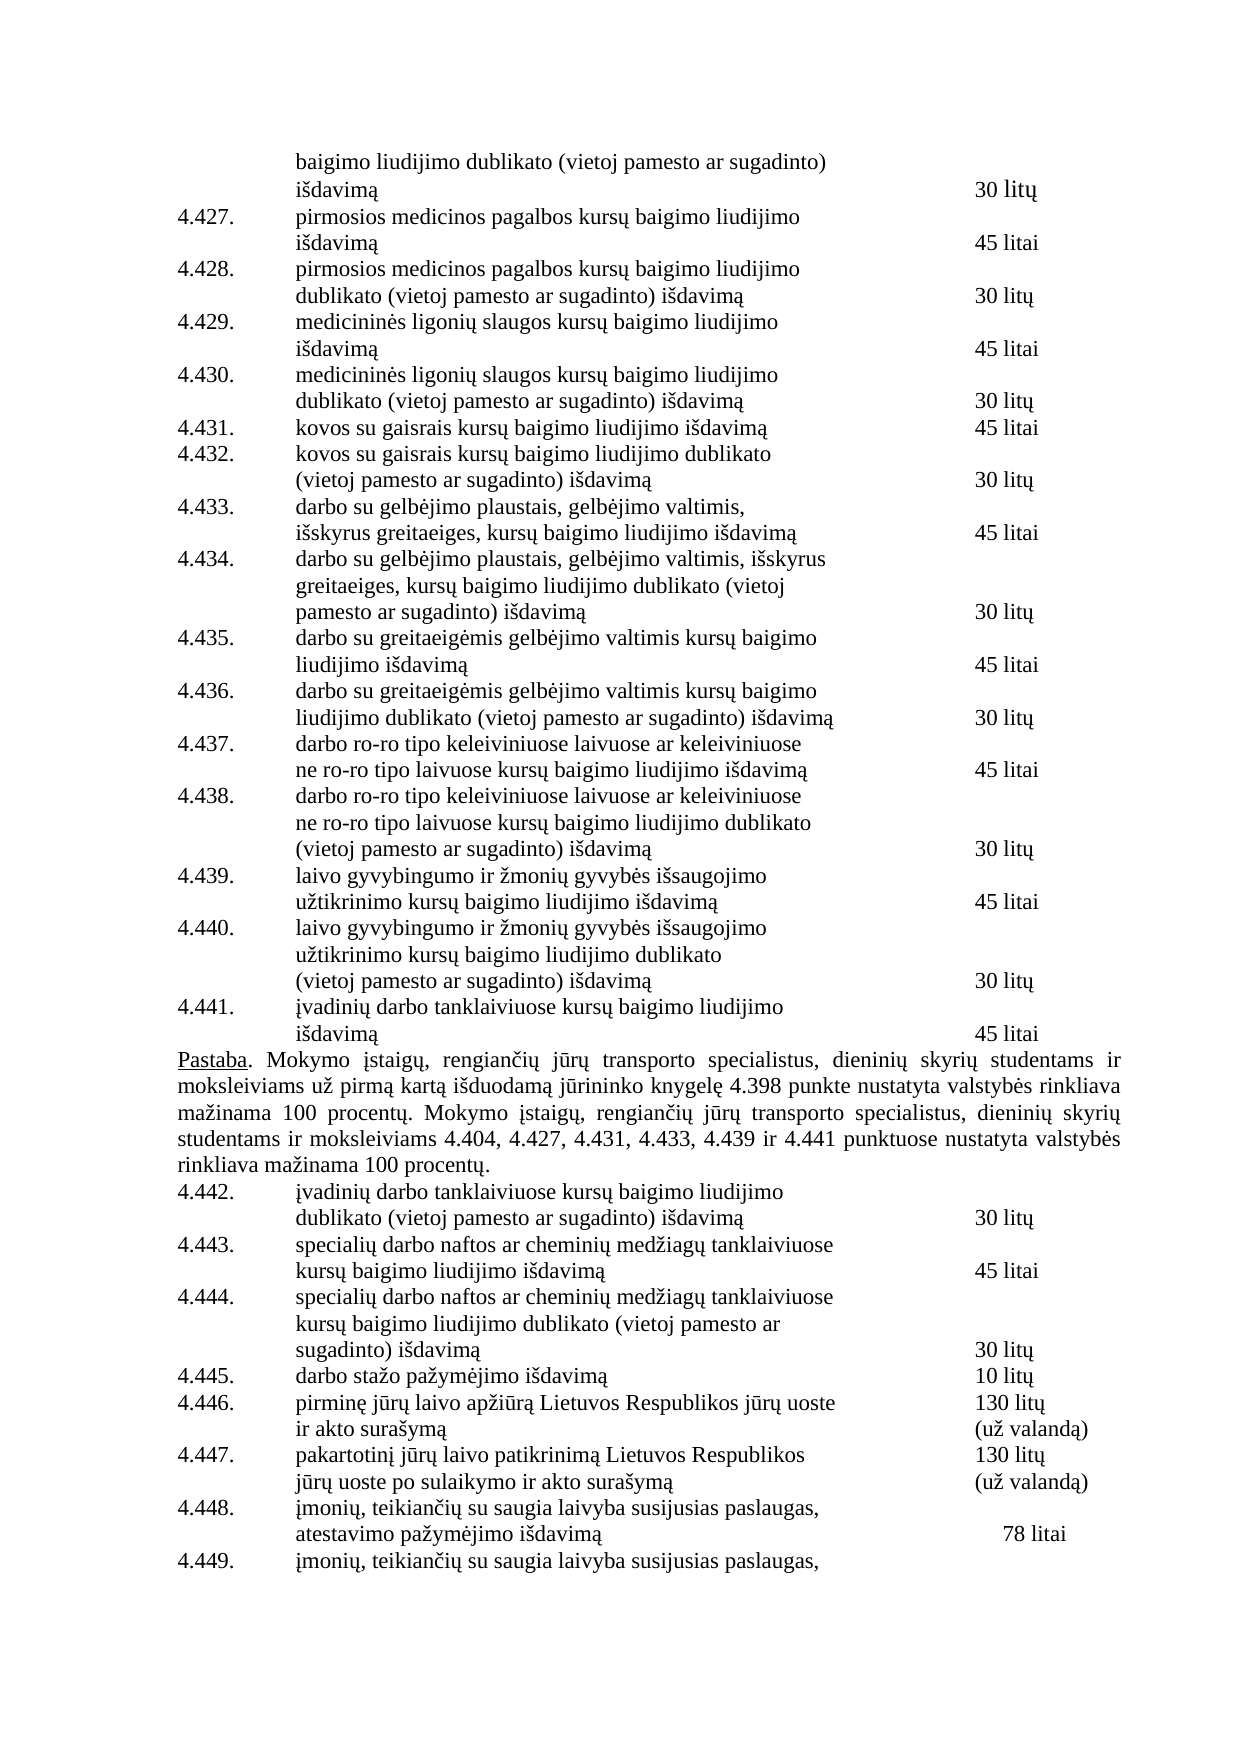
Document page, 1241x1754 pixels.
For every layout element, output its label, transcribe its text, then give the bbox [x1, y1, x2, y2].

text 4.440. laivo gyvybingumo ir žmonių gyvybės išsaugojimo [177, 914, 1122, 941]
text 4.432. kovos su gaisrais kursų baigimo liudijimo dublikato [177, 440, 1122, 466]
text (vietoj pamesto ar sugadinto) išdavimą 30 litų [177, 967, 1122, 993]
text 4.443. specialių darbo naftos ar cheminių medžiagų tanklaiviuose [177, 1231, 1122, 1257]
text 4.428. pirmosios medicinos pagalbos kursų baigimo liudijimo [177, 256, 1122, 282]
text 4.427. pirmosios medicinos pagalbos kursų baigimo liudijimo [177, 203, 1122, 229]
text ir akto surašymą (už valandą) [177, 1415, 1122, 1441]
text 4.429. medicininės ligonių slaugos kursų baigimo liudijimo [177, 308, 1122, 334]
text išdavimą 30 litų [177, 174, 1122, 203]
text užtikrinimo kursų baigimo liudijimo dublikato [177, 941, 1122, 967]
text 4.448. įmonių, teikiančių su saugia laivyba susijusias paslaugas, [177, 1494, 1122, 1521]
text liudijimo išdavimą 45 litai [177, 651, 1122, 677]
text dublikato (vietoj pamesto ar sugadinto) išdavimą 30 litų [177, 387, 1122, 414]
text 4.435. darbo su greitaeigėmis gelbėjimo valtimis kursų baigimo [177, 624, 1122, 651]
text 4.433. darbo su gelbėjimo plaustais, gelbėjimo valtimis, [177, 493, 1122, 519]
text ne ro-ro tipo laivuose kursų baigimo liudijimo dublikato [177, 809, 1122, 835]
text ne ro-ro tipo laivuose kursų baigimo liudijimo išdavimą 45 litai [177, 756, 1122, 783]
text 4.444. specialių darbo naftos ar cheminių medžiagų tanklaiviuose [177, 1283, 1122, 1310]
text (vietoj pamesto ar sugadinto) išdavimą 30 litų [177, 835, 1122, 862]
text dublikato (vietoj pamesto ar sugadinto) išdavimą 30 litų [177, 282, 1122, 308]
text 4.431. kovos su gaisrais kursų baigimo liudijimo išdavimą 45 litai [177, 414, 1122, 440]
text 4.445. darbo stažo pažymėjimo išdavimą 10 litų [177, 1362, 1122, 1389]
text pamesto ar sugadinto) išdavimą 30 litų [177, 598, 1122, 624]
text kursų baigimo liudijimo išdavimą 45 litai [177, 1257, 1122, 1283]
text 4.438. darbo ro-ro tipo keleiviniuose laivuose ar keleiviniuose [177, 783, 1122, 809]
text jūrų uoste po sulaikymo ir akto surašymą (už valandą) [177, 1468, 1122, 1494]
text 4.441. įvadinių darbo tanklaiviuose kursų baigimo liudijimo [177, 993, 1122, 1020]
text išskyrus greitaeiges, kursų baigimo liudijimo išdavimą 45 litai [177, 519, 1122, 545]
text 4.449. įmonių, teikiančių su saugia laivyba susijusias paslaugas, [177, 1547, 1122, 1573]
text 4.447. pakartotinį jūrų laivo patikrinimą Lietuvos Respublikos 130 litų [177, 1441, 1122, 1468]
text 4.442. įvadinių darbo tanklaiviuose kursų baigimo liudijimo [177, 1178, 1122, 1204]
text (vietoj pamesto ar sugadinto) išdavimą 30 litų [177, 466, 1122, 493]
text dublikato (vietoj pamesto ar sugadinto) išdavimą 30 litų [177, 1204, 1122, 1231]
text užtikrinimo kursų baigimo liudijimo išdavimą 45 litai [177, 888, 1122, 914]
text išdavimą 45 litai [177, 229, 1122, 256]
text Pastaba. Mokymo įstaigų, rengiančių jūrų transporto specialistus, dieninių skyrių studentams ir moksleiviams už pirmą kartą išduodamą jūrininko knygelę 4.398 punkte nustatyta valstybės rinkliava mažinama 100 procentų. Mokymo įstaigų, rengiančių jūrų transporto specialistus, dieninių skyrių studentams ir moksleiviams 4.404, 4.427, 4.431, 4.433, 4.439 ir 4.441 punktuose nustatyta valstybės rinkliava mažinama 100 procentų. [177, 1046, 1122, 1178]
text 4.430. medicininės ligonių slaugos kursų baigimo liudijimo [177, 361, 1122, 387]
text baigimo liudijimo dublikato (vietoj pamesto ar sugadinto) [177, 148, 1122, 174]
text 4.439. laivo gyvybingumo ir žmonių gyvybės išsaugojimo [177, 862, 1122, 888]
text išdavimą 45 litai [177, 334, 1122, 361]
text sugadinto) išdavimą 30 litų [177, 1336, 1122, 1362]
text liudijimo dublikato (vietoj pamesto ar sugadinto) išdavimą 30 litų [177, 703, 1122, 730]
text atestavimo pažymėjimo išdavimą 78 litai [177, 1521, 1122, 1547]
text išdavimą 45 litai [177, 1020, 1122, 1046]
text 4.434. darbo su gelbėjimo plaustais, gelbėjimo valtimis, išskyrus [177, 545, 1122, 572]
text 4.436. darbo su greitaeigėmis gelbėjimo valtimis kursų baigimo [177, 677, 1122, 703]
text 4.437. darbo ro-ro tipo keleiviniuose laivuose ar keleiviniuose [177, 730, 1122, 756]
text greitaeiges, kursų baigimo liudijimo dublikato (vietoj [177, 572, 1122, 598]
text kursų baigimo liudijimo dublikato (vietoj pamesto ar [177, 1310, 1122, 1336]
text 4.446. pirminę jūrų laivo apžiūrą Lietuvos Respublikos jūrų uoste 130 litų [177, 1389, 1122, 1415]
